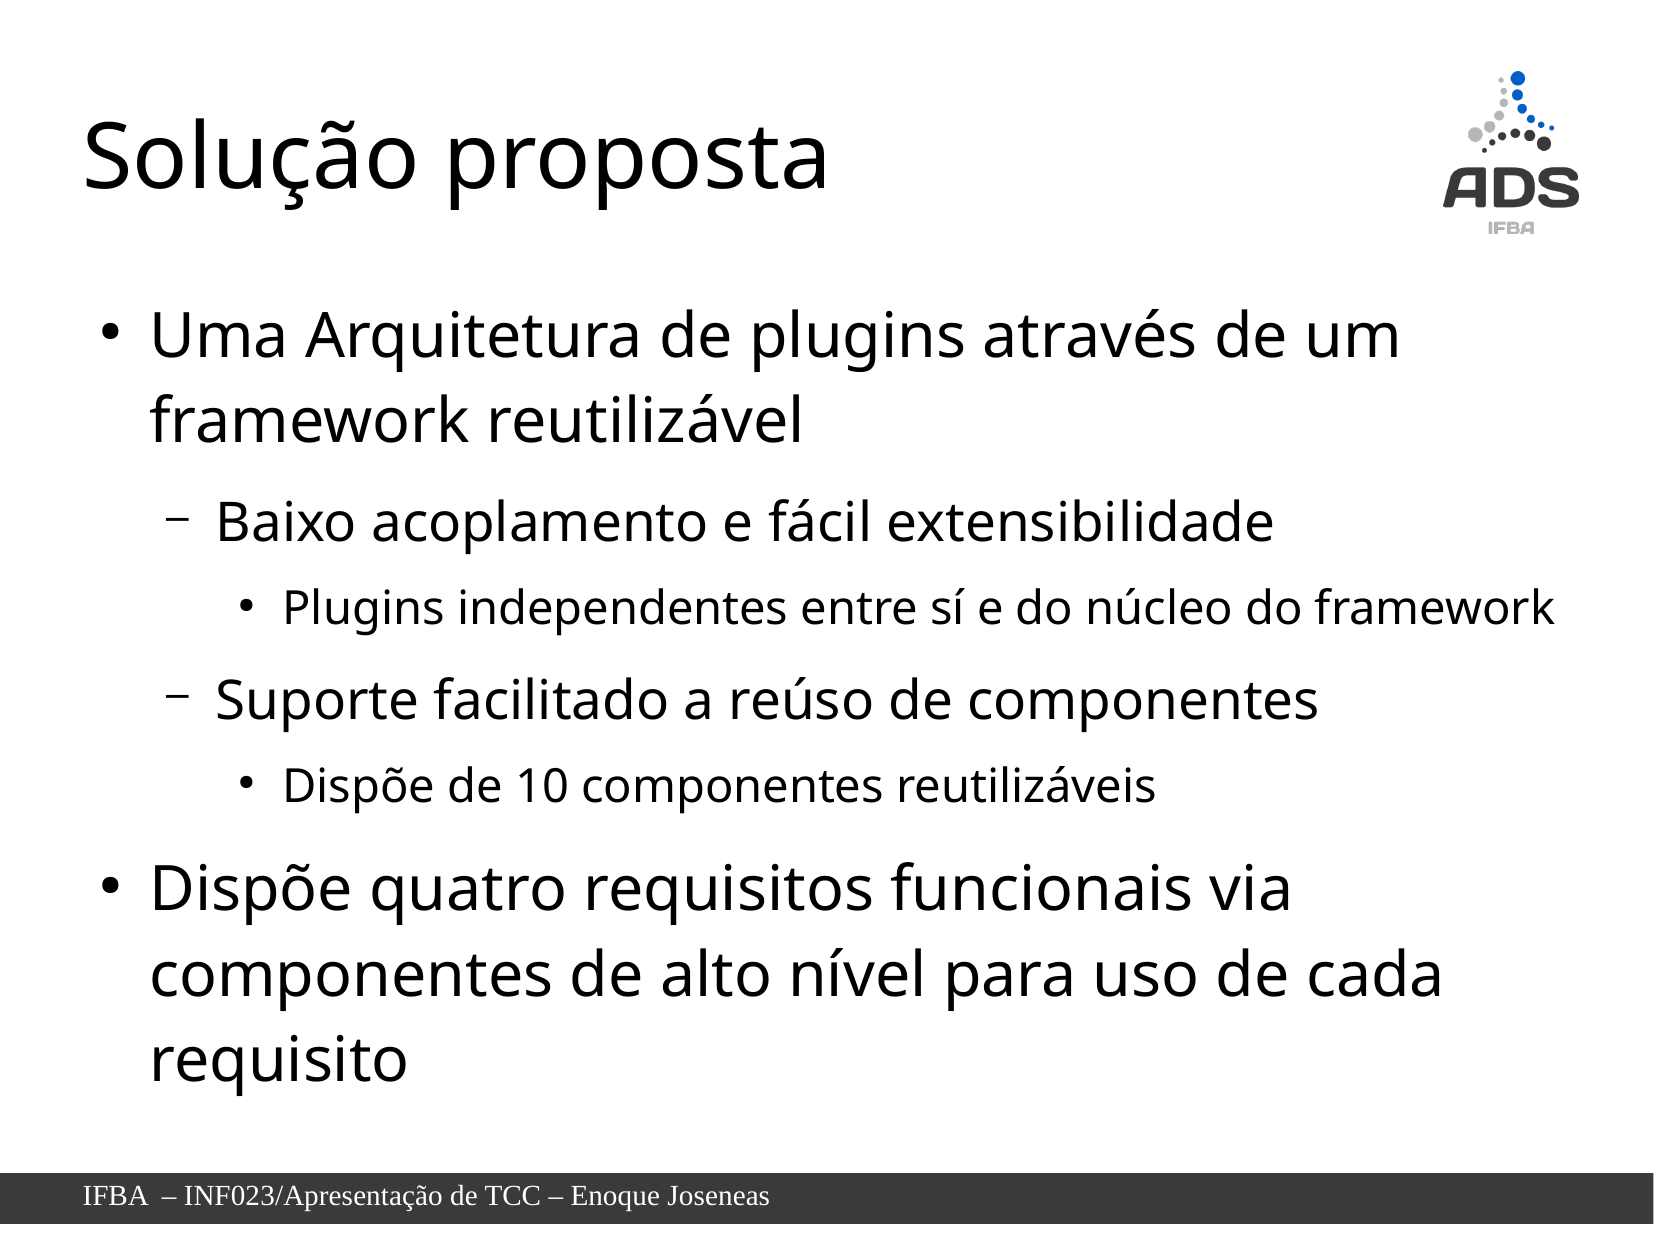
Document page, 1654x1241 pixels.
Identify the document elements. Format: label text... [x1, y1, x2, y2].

title Solução proposta [82, 49, 1426, 257]
picture [1443, 71, 1579, 234]
list Uma Arquitetura de plugins através de um framework reutilizável Baixo acoplamento e fácil extensibilidade Plugins independentes entre sí e do núcleo do framework Suporte facilitado a reúso de componentes Dispõe de 10 componentes reutilizáveis Dispõe quatro requisitos funcionais via componentes de alto nível para uso de cada requisito [82, 290, 1571, 1156]
